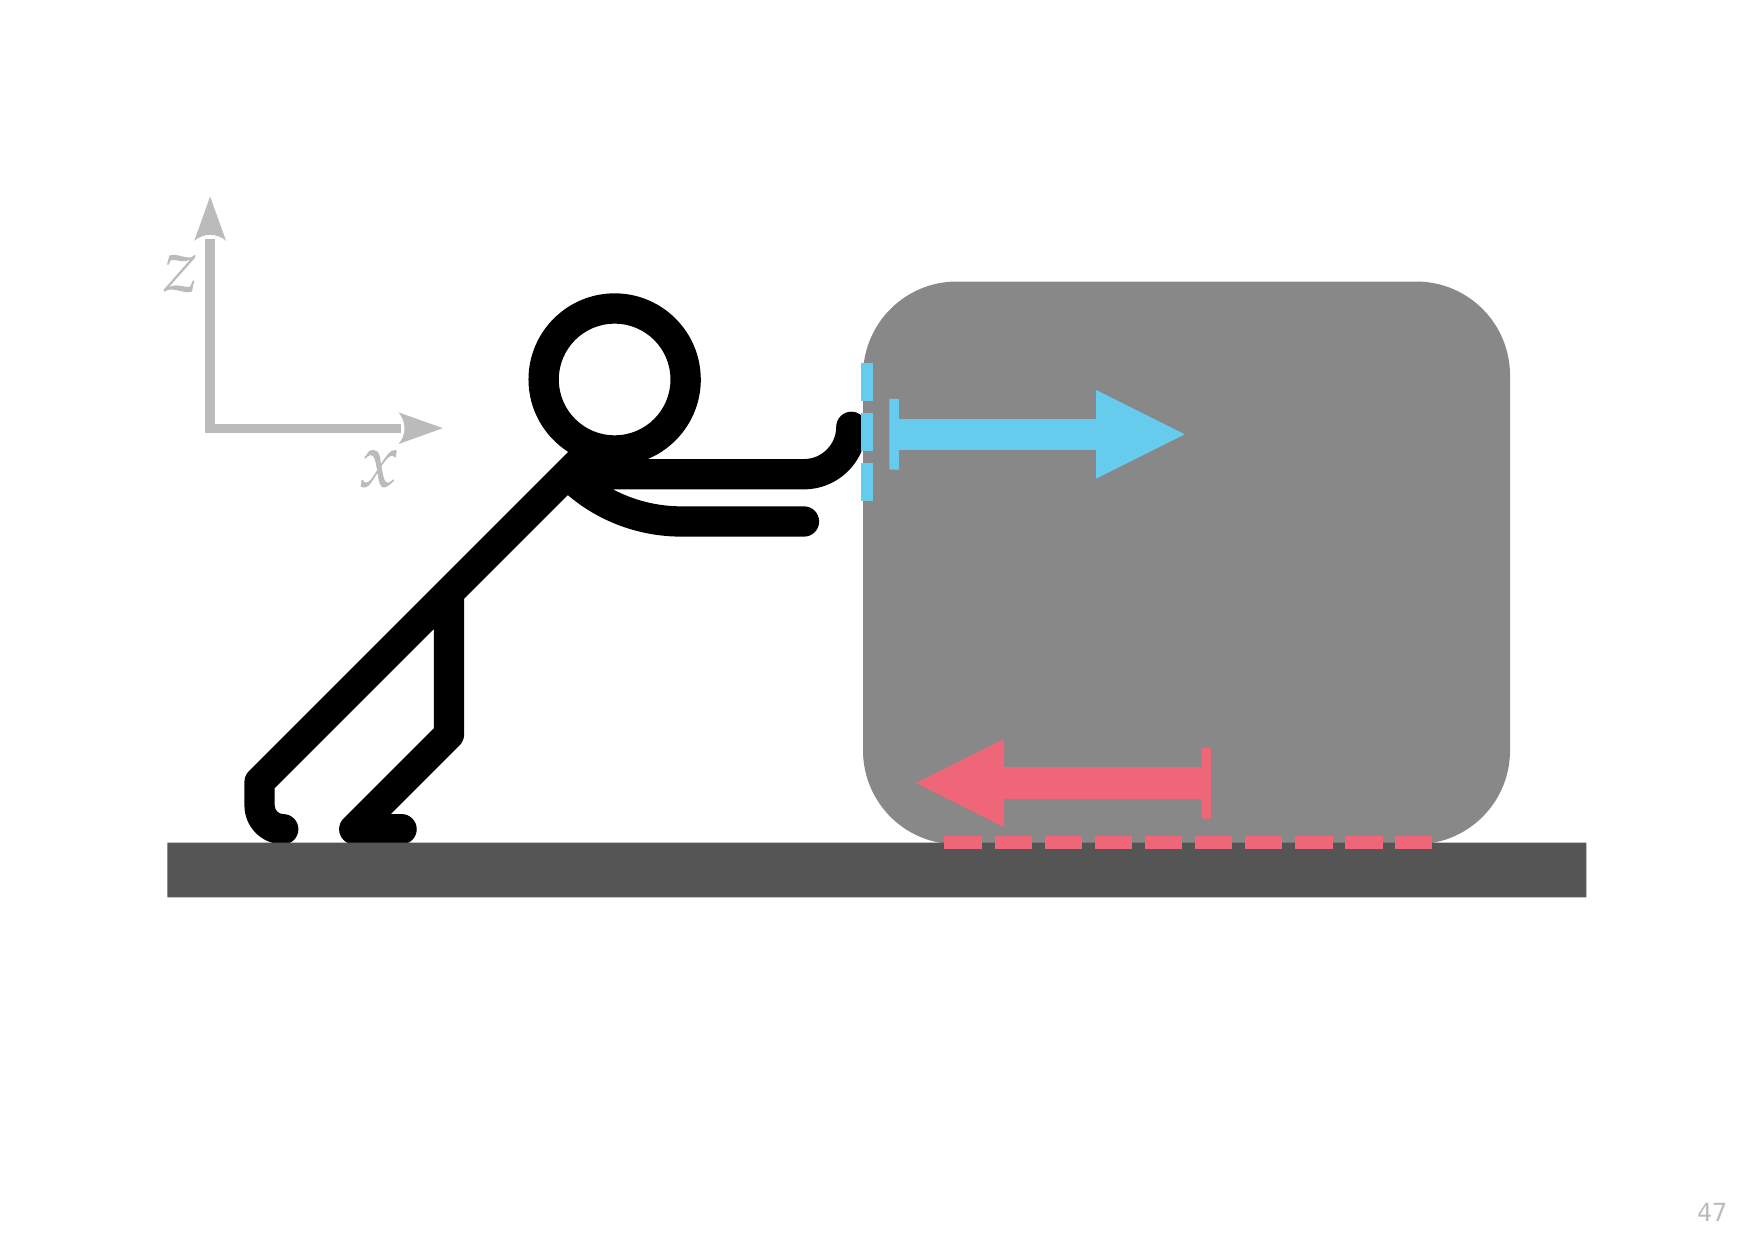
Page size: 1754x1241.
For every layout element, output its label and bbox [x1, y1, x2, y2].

picture [243, 292, 867, 842]
text_box [167, 281, 1587, 898]
text_box [360, 450, 397, 488]
text_box [163, 254, 196, 293]
